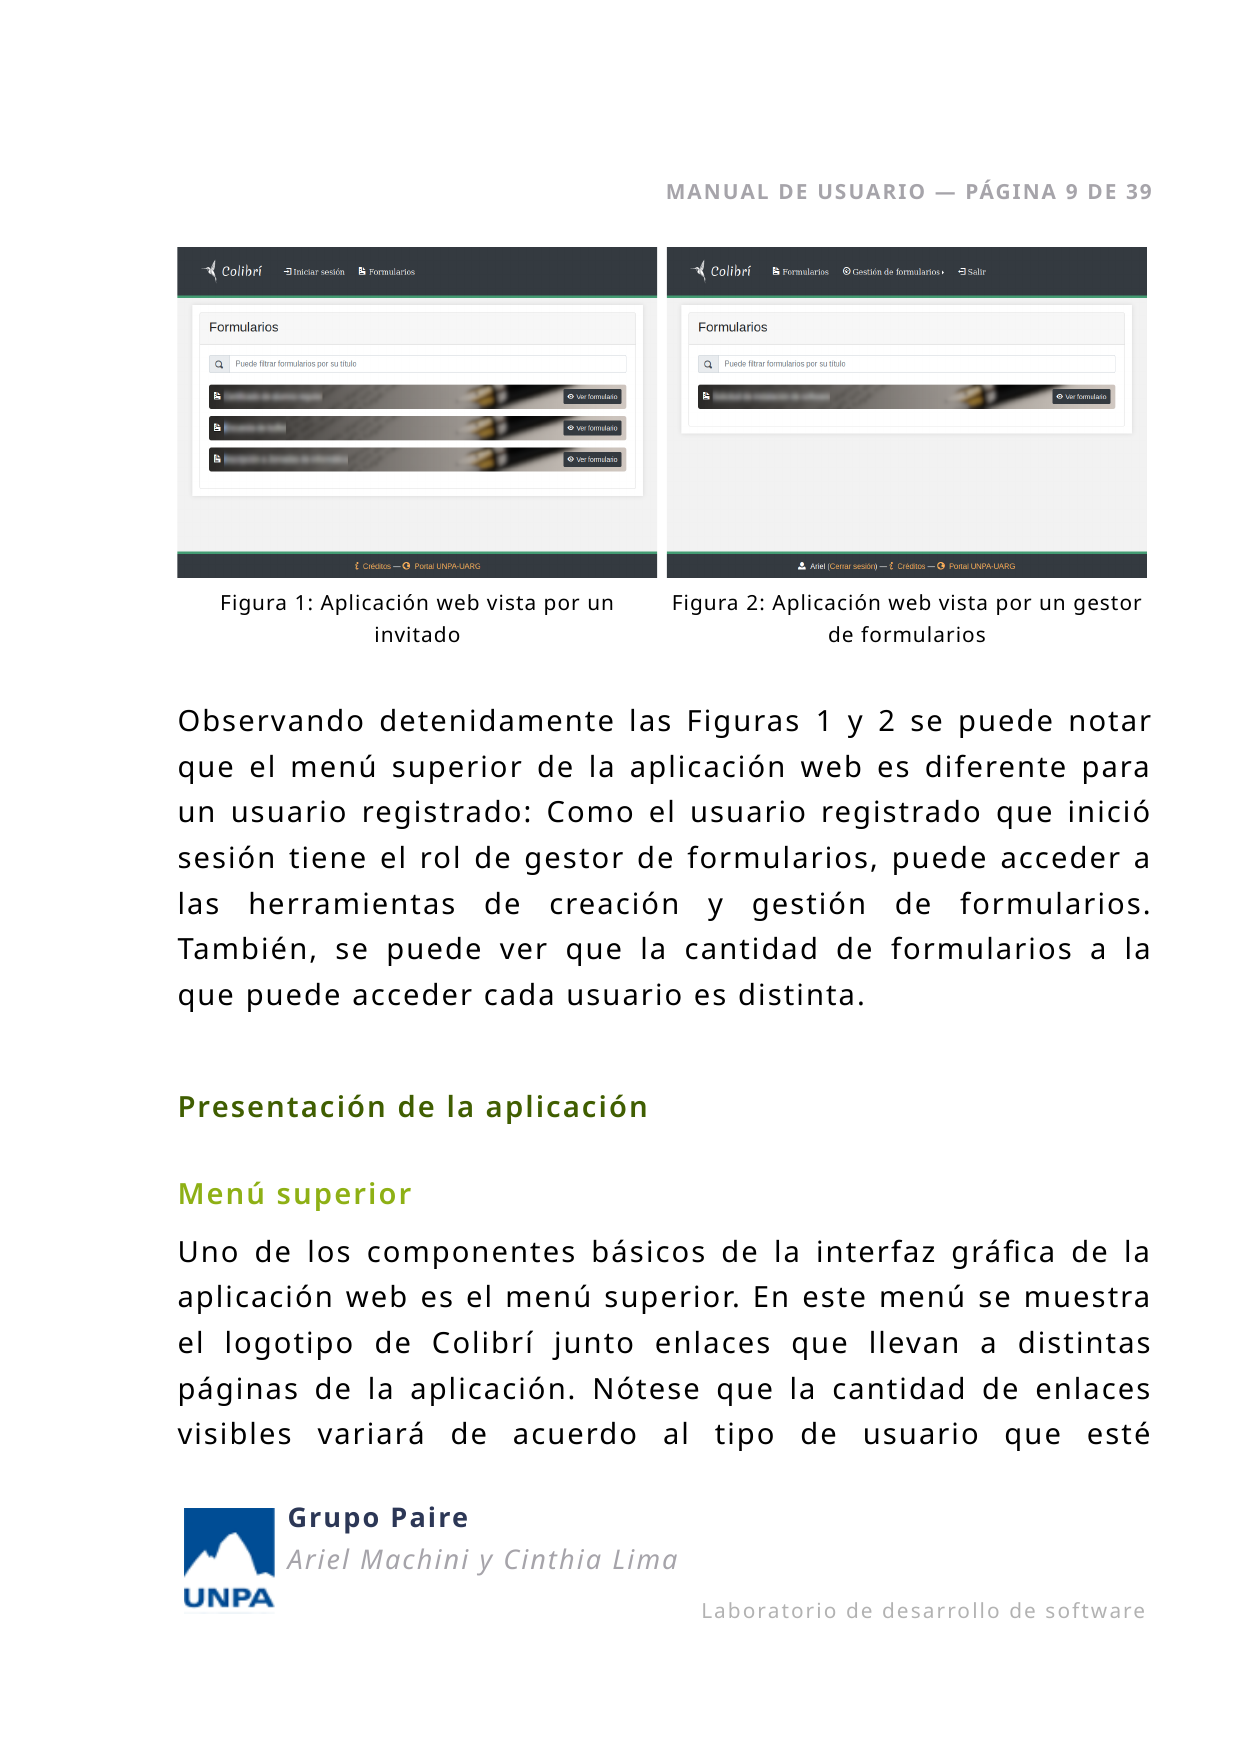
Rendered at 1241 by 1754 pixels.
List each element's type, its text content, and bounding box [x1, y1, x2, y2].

subtitle Menú superior [177, 1173, 1152, 1213]
subtitle Presentación de la aplicación [177, 1086, 1152, 1126]
text Observando detenidamente las Figuras 1 y 2 se puede notar que el menú superior de la aplicación web es diferente para un usuario registrado: Como el usuario registrado que inició sesión tiene el rol de gestor de formularios, puede acceder a las herramientas de creación y gestión de formularios. También, se puede ver que la cantidad de formularios a la que puede acceder cada usuario es distinta. [177, 701, 1152, 1014]
picture [184, 1508, 275, 1614]
text Figura 1: Aplicación web vista por un invitado [177, 578, 657, 649]
picture [666, 247, 1147, 578]
picture [177, 247, 658, 578]
text Uno de los componentes básicos de la interfaz gráfica de la aplicación web es el menú superior. En este menú se muestra el logotipo de Colibrí junto enlaces que llevan a distintas páginas de la aplicación. Nótese que la cantidad de enlaces visibles variará de acuerdo al tipo de usuario que esté [177, 1231, 1152, 1453]
text Figura 2: Aplicación web vista por un gestor de formularios [667, 578, 1147, 649]
